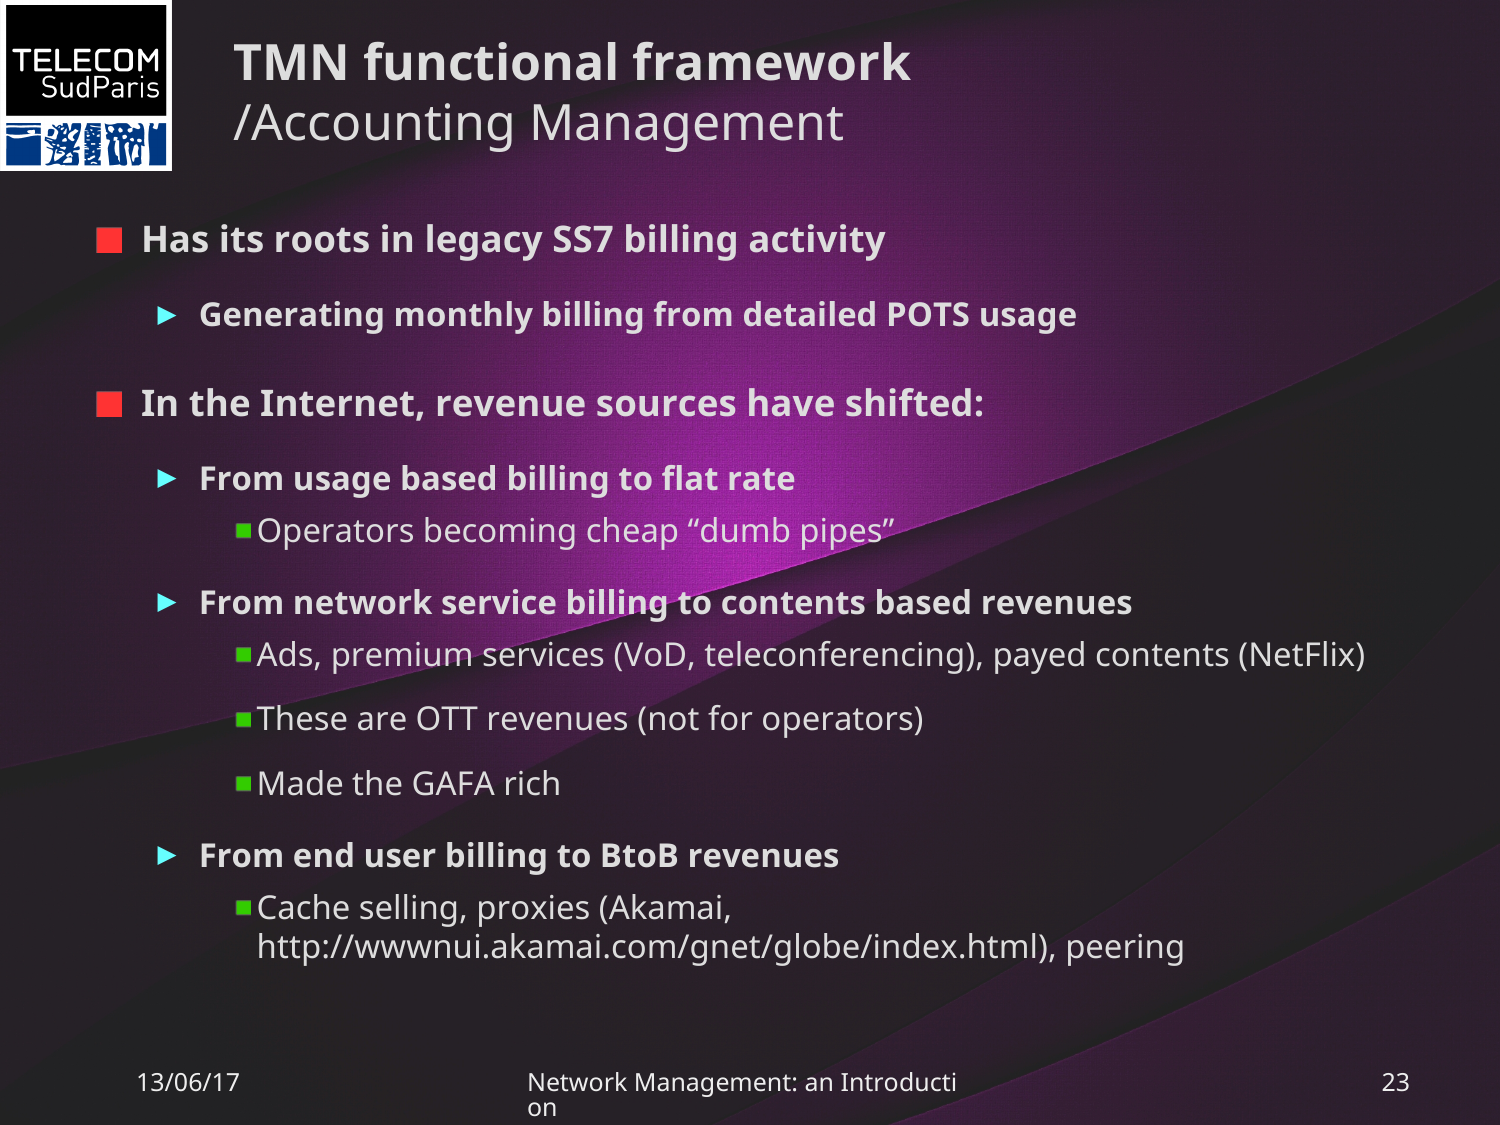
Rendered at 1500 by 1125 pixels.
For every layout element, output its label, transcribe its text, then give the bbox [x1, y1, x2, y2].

list Has its roots in legacy SS7 billing activity Generating monthly billing from detailed POTS usage In the Internet, revenue sources have shifted: From usage based billing to flat rate Operators becoming cheap “dumb pipes” From network service billing to contents based revenues Ads, premium services (VoD, teleconferencing), payed contents (NetFlix) These are OTT revenues (not for operators) Made the GAFA rich From end user billing to BtoB revenues Cache selling, proxies (Akamai, http://wwwnui.akamai.com/gnet/globe/index.html), peering [76, 207, 1427, 977]
title TMN functional framework /Accounting Management [218, 22, 1412, 158]
picture [0, 0, 1500, 1125]
